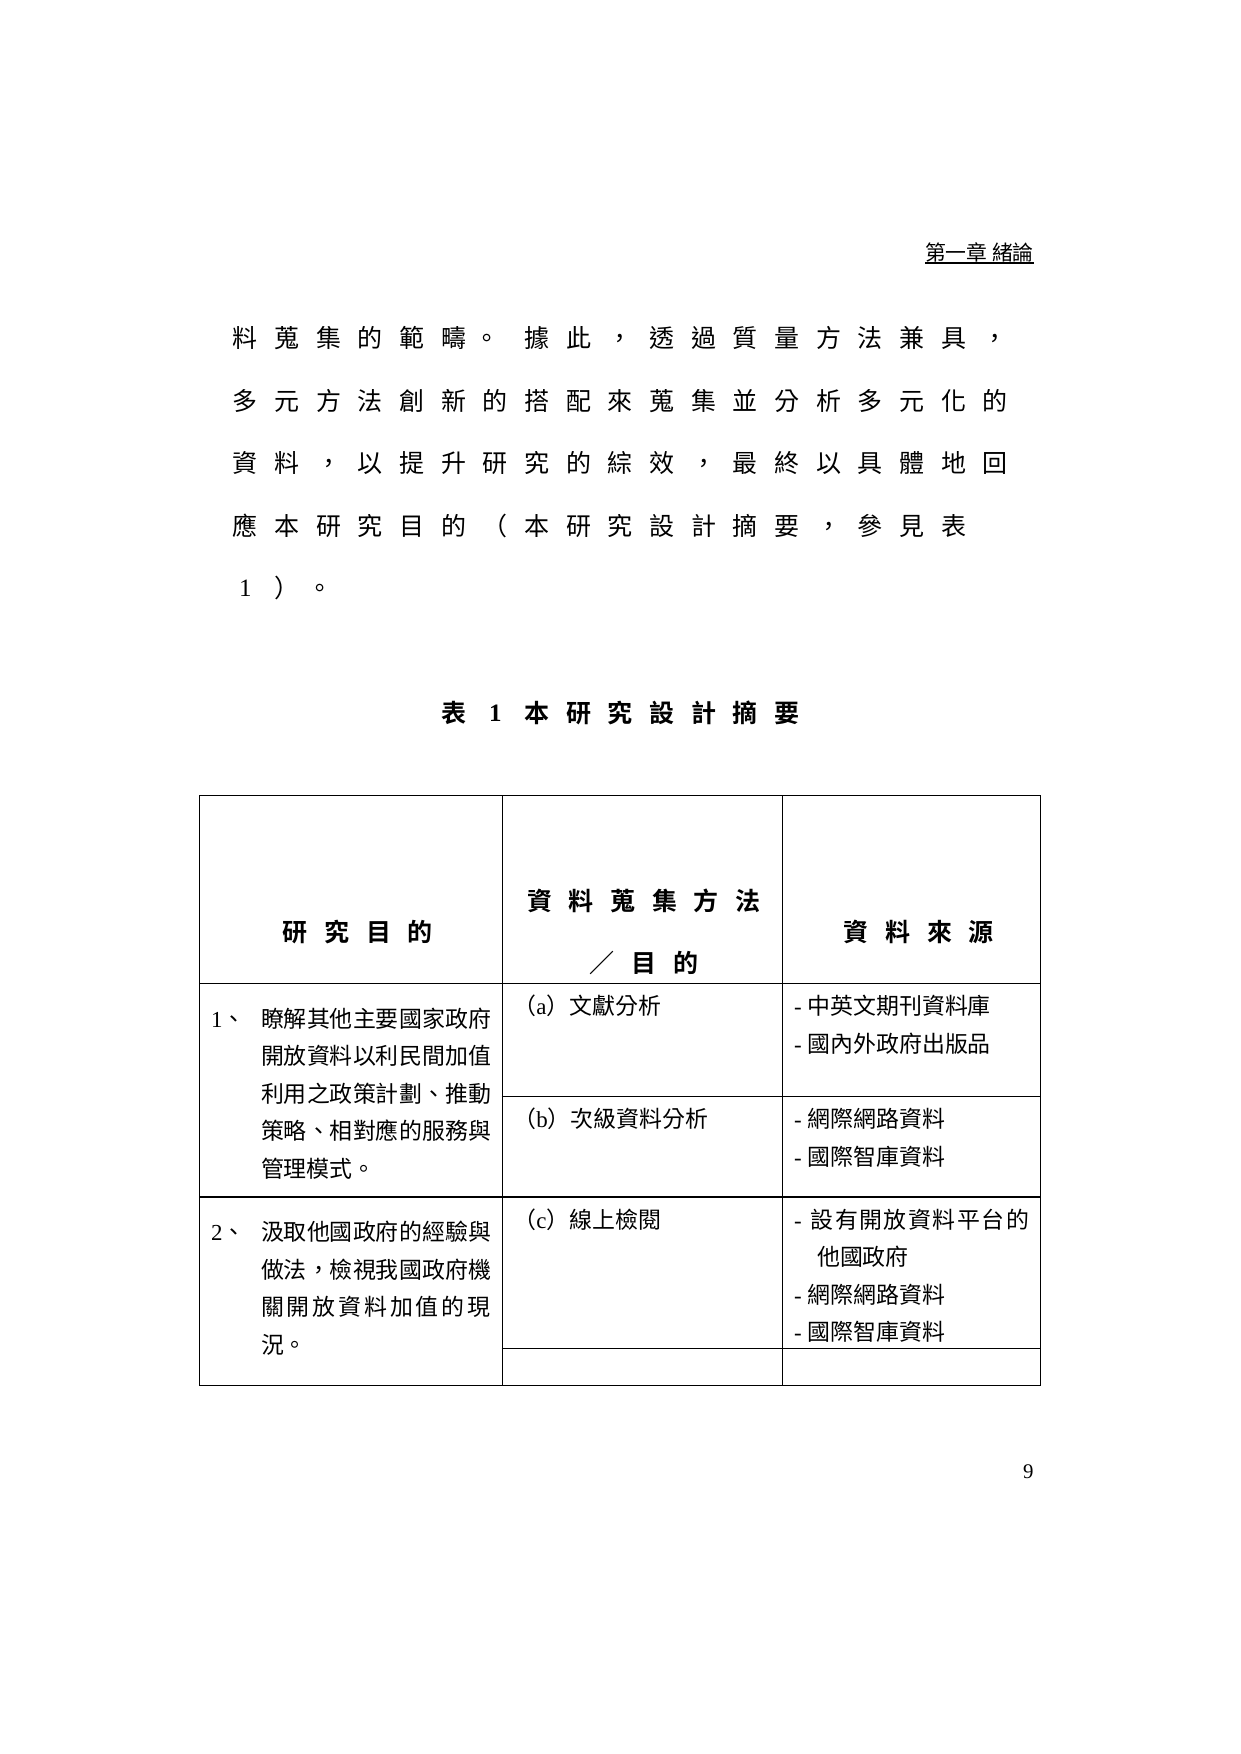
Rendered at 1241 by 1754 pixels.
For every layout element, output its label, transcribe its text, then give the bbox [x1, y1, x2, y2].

table_cell [783, 1349, 1040, 1385]
table_cell [503, 1349, 782, 1385]
table_header 資料來源 [783, 796, 1040, 983]
table_header 研究目的 [200, 796, 502, 983]
table_cell - 設有開放資料平台的他國政府 - 網際網路資料 - 國際智庫資料 [783, 1198, 1040, 1347]
table_cell 瞭解其他主要國家政府開放資料以利民間加值利用之政策計劃、推動策略、相對應的服務與管理模式。 [200, 984, 502, 1196]
table_cell - 網際網路資料 - 國際智庫資料 [783, 1097, 1040, 1196]
text 料蒐集的範疇。據此，透過質量方法兼具，多元方法創新的搭配來蒐集並分析多元化的資料，以提升研究的綜效，最終以具體地回應本研究目的（本研究設計摘要，參見表1）。 [224, 295, 1016, 608]
table_cell - 中英文期刊資料庫 - 國內外政府出版品 [783, 984, 1040, 1096]
table_cell 汲取他國政府的經驗與做法，檢視我國政府機關開放資料加值的現況。 [200, 1198, 502, 1385]
table_cell （c）線上檢閱 [503, 1198, 782, 1347]
table_cell （a）文獻分析 [503, 984, 782, 1096]
text 表1本研究設計摘要 [224, 670, 1016, 733]
table_cell （b）次級資料分析 [503, 1097, 782, 1196]
table_header 資料蒐集方法／目的 [503, 796, 782, 983]
